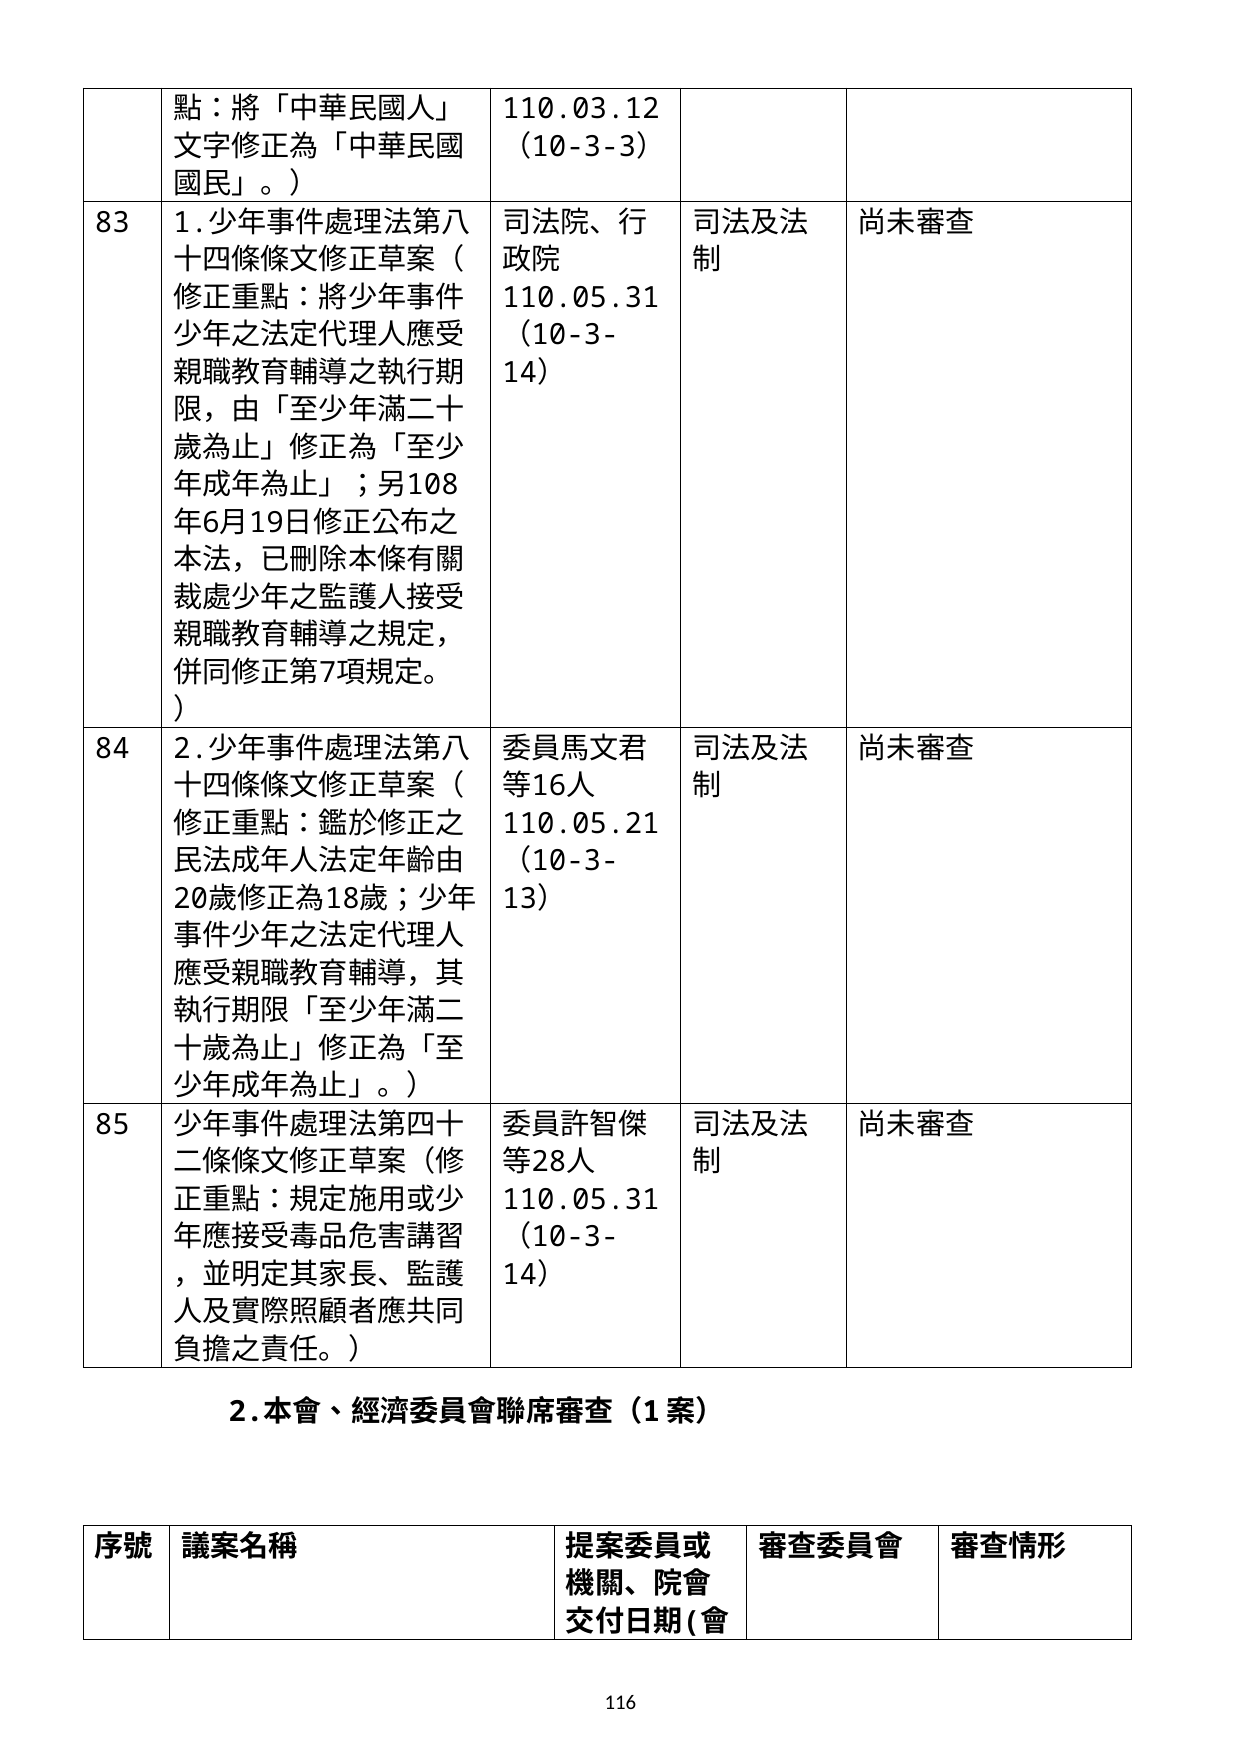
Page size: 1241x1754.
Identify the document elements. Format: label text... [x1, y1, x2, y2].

table_cell 83 [84, 202, 161, 727]
table_cell 85 [84, 1104, 161, 1367]
text 2.本會、經濟委員會聯席審查（1案） [75, 1388, 1165, 1430]
table_cell 委員馬文君等16人 110.05.21 （10-3-13） [491, 728, 680, 1103]
table_cell 84 [84, 728, 161, 1103]
table_cell 司法及法制 [681, 202, 846, 727]
table_cell [847, 89, 1131, 201]
table_cell [84, 89, 161, 201]
table_cell 少年事件處理法第四十二條條文修正草案（修正重點：規定施用或少年應接受毒品危害講習，並明定其家長、監護人及實際照顧者應共同負擔之責任。） [162, 1104, 490, 1367]
table_cell 委員許智傑等28人 110.05.31 （10-3-14） [491, 1104, 680, 1367]
table_cell 司法及法制 [681, 728, 846, 1103]
table_header 序號 [84, 1526, 169, 1639]
table_cell [681, 89, 846, 201]
table_cell 2.少年事件處理法第八十四條條文修正草案（修正重點：鑑於修正之民法成年人法定年齡由20歲修正為18歲；少年事件少年之法定代理人應受親職教育輔導，其執行期限「至少年滿二十歲為止」修正為「至少年成年為止」。） [162, 728, 490, 1103]
table_header 審查委員會 [747, 1526, 938, 1639]
table_cell 110.03.12 （10-3-3） [491, 89, 680, 201]
table_cell 尚未審查 [847, 202, 1131, 727]
table_header 審查情形 [939, 1526, 1131, 1639]
table_header 議案名稱 [170, 1526, 554, 1639]
table_header 提案委員或機關、院會交付日期(會 [555, 1526, 746, 1639]
table_cell 尚未審查 [847, 728, 1131, 1103]
table_cell 司法院、行政院 110.05.31 （10-3-14） [491, 202, 680, 727]
table_cell 尚未審查 [847, 1104, 1131, 1367]
table_cell 1.少年事件處理法第八十四條條文修正草案（修正重點：將少年事件少年之法定代理人應受親職教育輔導之執行期限，由「至少年滿二十歲為止」修正為「至少年成年為止」；另108年6月19日修正公布之本法，已刪除本條有關裁處少年之監護人接受親職教育輔導之規定，併同修正第7項規定。） [162, 202, 490, 727]
table_cell 司法及法制 [681, 1104, 846, 1367]
table_cell 點：將「中華民國人」文字修正為「中華民國國民」。） [162, 89, 490, 201]
